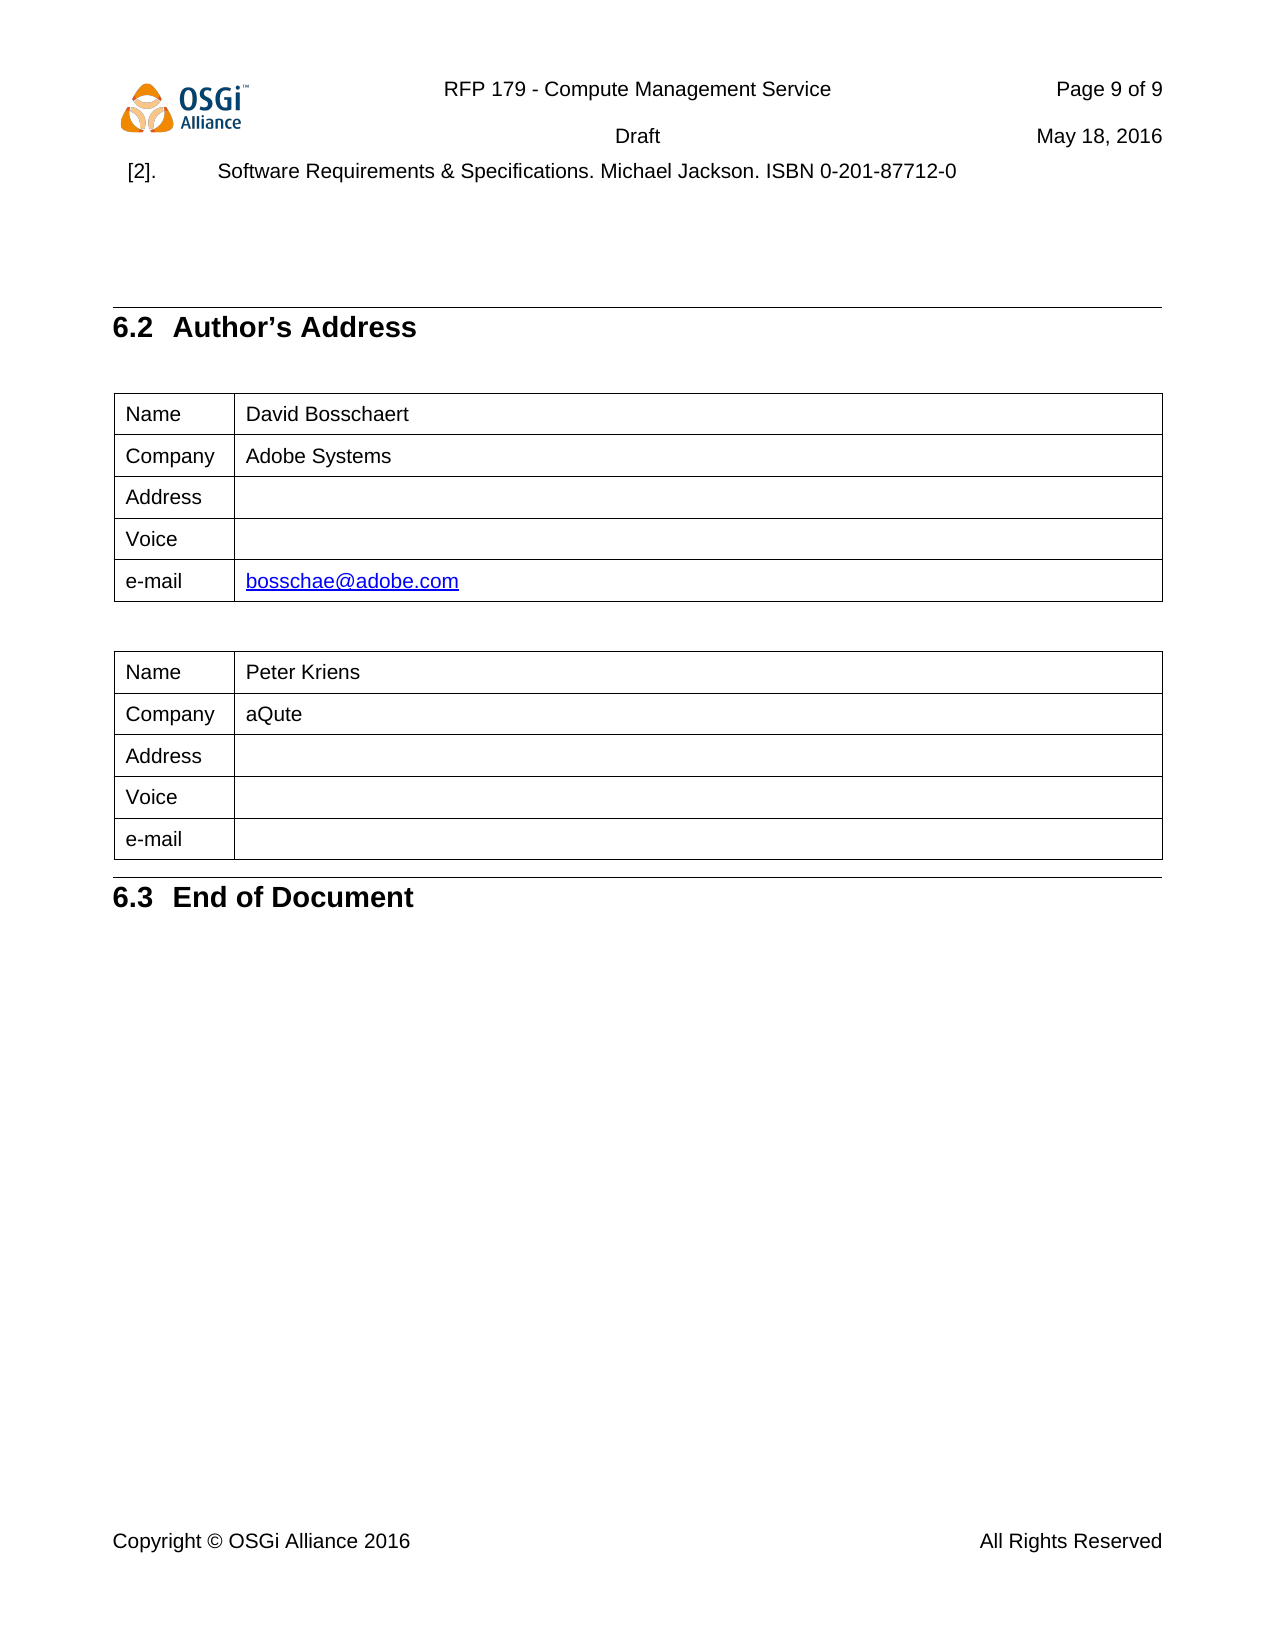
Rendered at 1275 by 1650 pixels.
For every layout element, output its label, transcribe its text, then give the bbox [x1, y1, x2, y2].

list Software Requirements & Specifications. Michael Jackson. ISBN 0-201-87712-0 [127, 159, 1162, 183]
table_cell bosschae@adobe.com [235, 560, 1162, 601]
table_cell Company [115, 694, 234, 734]
table_header Name [115, 394, 234, 434]
table_cell Company [115, 435, 234, 476]
subtitle End of Document [112, 878, 1162, 913]
table_cell aQute [235, 694, 1162, 734]
table_cell e-mail [115, 560, 234, 601]
table_cell Address [115, 477, 234, 517]
table_cell e-mail [115, 819, 234, 859]
table_header Peter Kriens [235, 652, 1162, 692]
table_cell [235, 819, 1162, 859]
table_cell Voice [115, 519, 234, 559]
picture [113, 76, 257, 140]
table_header David Bosschaert [235, 394, 1162, 434]
table_cell [235, 477, 1162, 517]
table_cell [235, 519, 1162, 559]
table_cell Address [115, 735, 234, 776]
table_cell Voice [115, 777, 234, 817]
subtitle Author’s Address [112, 308, 1162, 343]
table_cell [235, 777, 1162, 817]
table_header Name [115, 652, 234, 692]
table_cell Adobe Systems [235, 435, 1162, 476]
table_cell [235, 735, 1162, 776]
